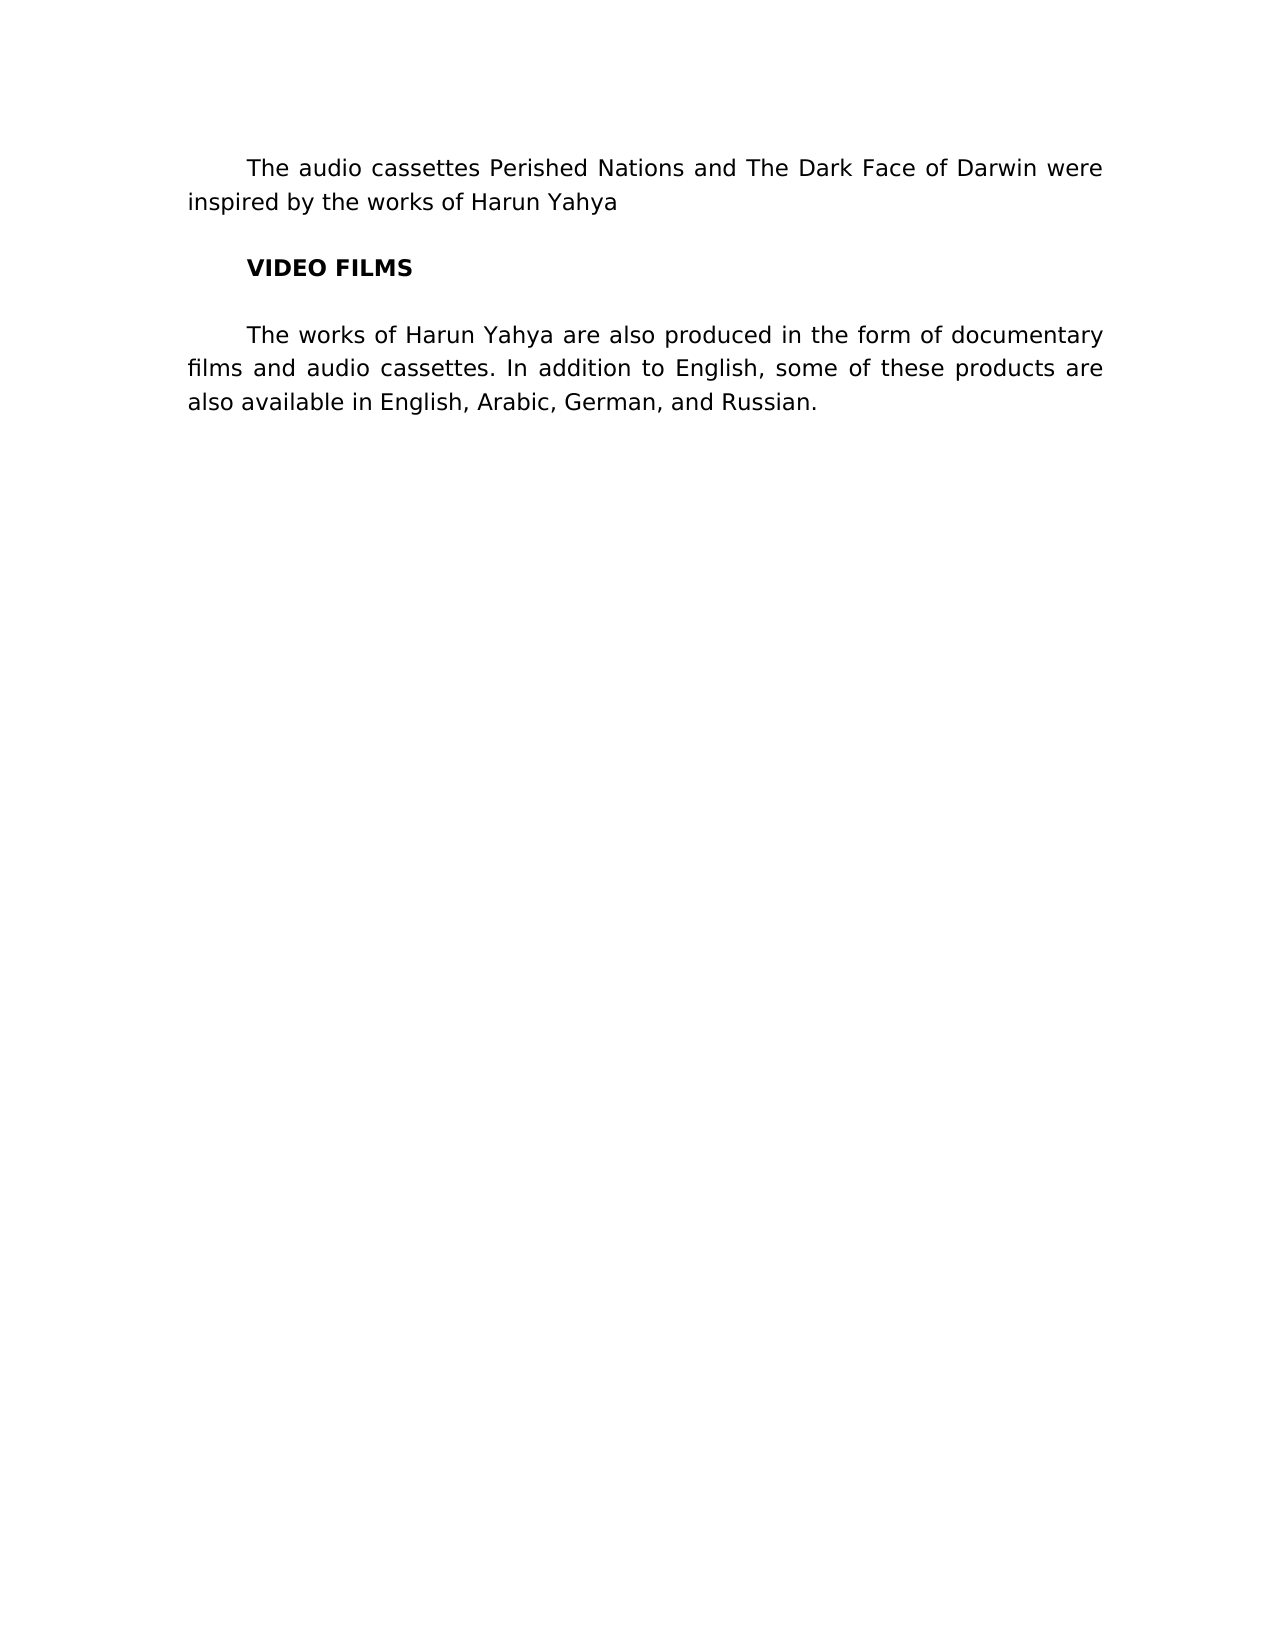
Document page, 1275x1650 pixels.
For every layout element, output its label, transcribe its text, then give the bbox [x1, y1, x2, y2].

text The audio cassettes Perished Nations and The Dark Face of Darwin were inspired by the works of Harun Yahya [187, 150, 1104, 217]
subtitle VIDEO FILMS [187, 250, 1104, 283]
text The works of Harun Yahya are also produced in the form of documentary films and audio cassettes. In addition to English, some of these products are also available in English, Arabic, German, and Russian. [187, 317, 1104, 417]
